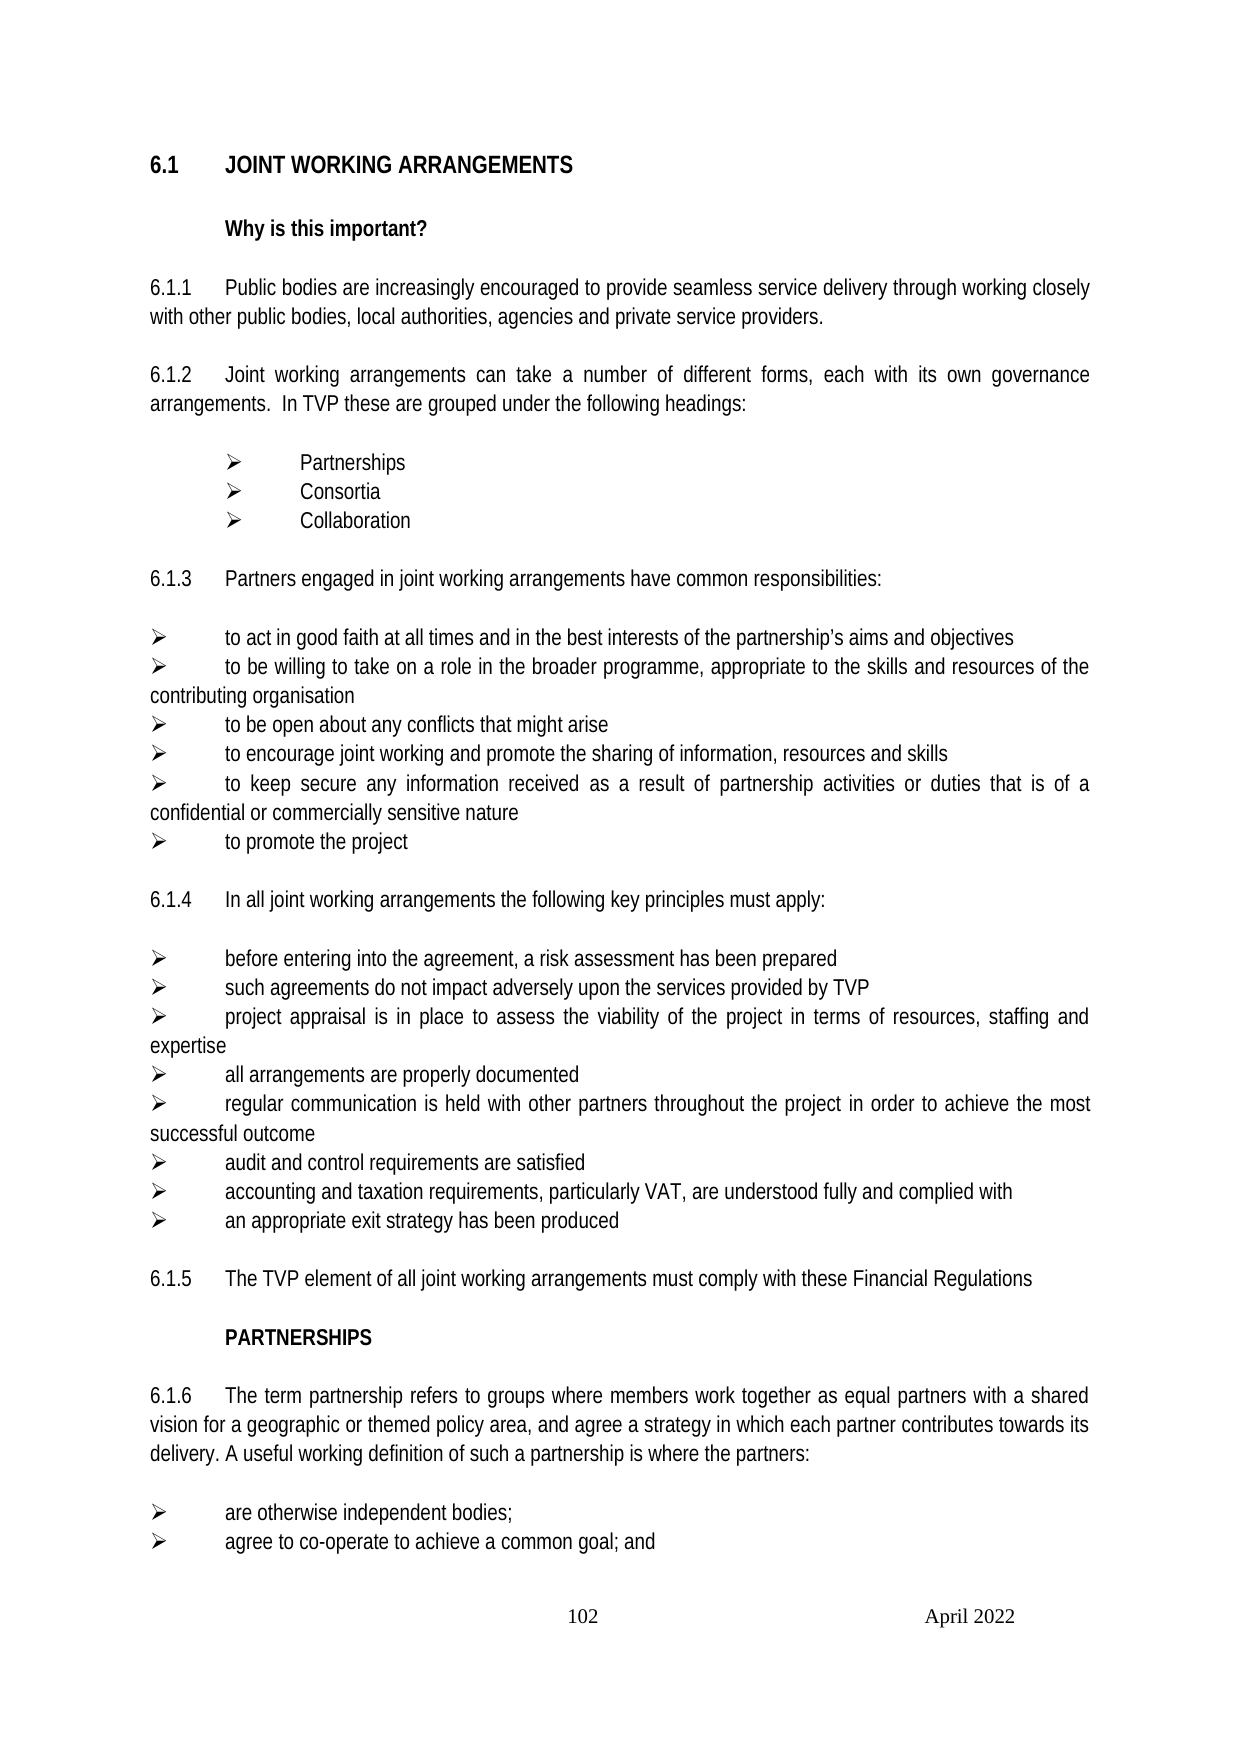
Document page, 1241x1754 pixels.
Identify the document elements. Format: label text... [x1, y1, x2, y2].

list The TVP element of all joint working arrangements must comply with these Financial Regulations [150, 1263, 1090, 1292]
list agree to co-operate to achieve a common goal; and [150, 1525, 1090, 1554]
list Public bodies are increasingly encouraged to provide seamless service delivery through working closely with other public bodies, local authorities, agencies and private service providers. [150, 271, 1090, 329]
list to keep secure any information received as a result of partnership activities or duties that is of a confidential or commercially sensitive nature [150, 767, 1090, 825]
list Collaboration [225, 504, 1090, 533]
list to be open about any conflicts that might arise [150, 708, 1090, 738]
list to encourage joint working and promote the sharing of information, resources and skills [150, 738, 1090, 767]
list Partnerships [225, 446, 1090, 475]
list to act in good faith at all times and in the best interests of the partnership’s aims and objectives [150, 621, 1090, 650]
list such agreements do not impact adversely upon the services provided by TVP [150, 971, 1090, 1000]
list an appropriate exit strategy has been produced [150, 1204, 1090, 1233]
list The term partnership refers to groups where members work together as equal partners with a shared vision for a geographic or themed policy area, and agree a strategy in which each partner contributes towards its delivery. A useful working definition of such a partnership is where the partners: [150, 1379, 1090, 1467]
list Joint working arrangements can take a number of different forms, each with its own governance arrangements. In TVP these are grouped under the following headings: [150, 358, 1090, 417]
list to be willing to take on a role in the broader programme, appropriate to the skills and resources of the contributing organisation [150, 650, 1090, 708]
list to promote the project [150, 825, 1090, 854]
list all arrangements are properly documented [150, 1058, 1090, 1088]
list In all joint working arrangements the following key principles must apply: [150, 883, 1090, 913]
list regular communication is held with other partners throughout the project in order to achieve the most successful outcome [150, 1088, 1090, 1146]
list Partners engaged in joint working arrangements have common responsibilities: [150, 563, 1090, 592]
list are otherwise independent bodies; [150, 1496, 1090, 1525]
list accounting and taxation requirements, particularly VAT, are understood fully and complied with [150, 1175, 1090, 1204]
text Why is this important? [150, 213, 1090, 242]
list project appraisal is in place to assess the viability of the project in terms of resources, staffing and expertise [150, 1000, 1090, 1058]
text 6.1 JOINT WORKING ARRANGEMENTS [150, 150, 1002, 179]
text PARTNERSHIPS [225, 1321, 1090, 1350]
list before entering into the agreement, a risk assessment has been prepared [150, 942, 1090, 971]
list audit and control requirements are satisfied [150, 1146, 1090, 1175]
list Consortia [225, 475, 1090, 504]
